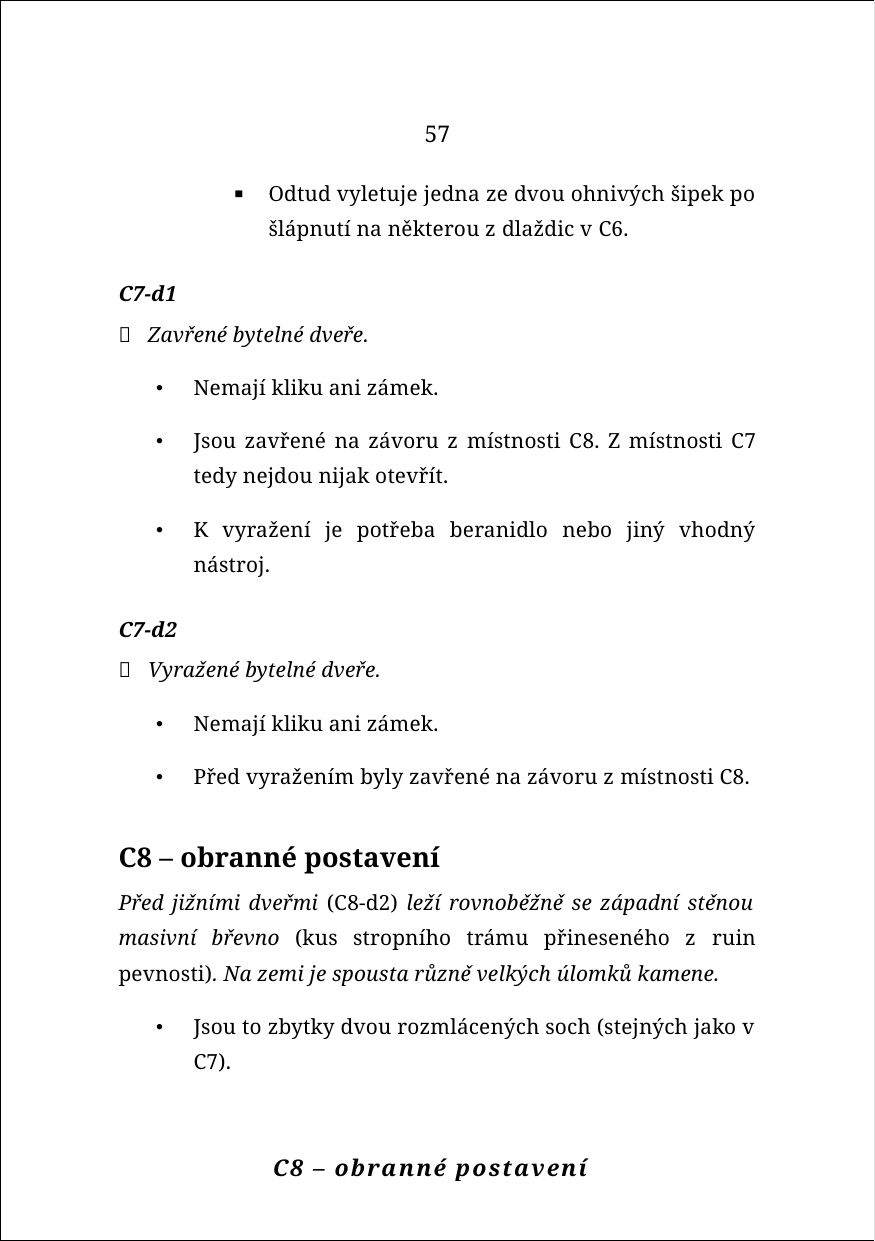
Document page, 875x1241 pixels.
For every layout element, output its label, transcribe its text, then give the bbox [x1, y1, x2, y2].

text Před jižními dveřmi (C8-d2) leží rovnoběžně se západní stěnou masivní břevno (kus stropního trámu přineseného z⁠ ruin pevnosti). Na zemi je spousta různě velkých úlomků kamene. [118, 888, 756, 987]
list Jsou to zbytky dvou rozmlácených soch (stejných jako v⁠ C7). [156, 1012, 756, 1076]
list Jsou zavřené na závoru z⁠ místnosti C8. Z⁠ místnosti C7 tedy nejdou nijak otevřít. [156, 426, 756, 490]
list Před vyražením byly zavřené na závoru z⁠ místnosti C8. [156, 762, 756, 791]
list K⁠ vyražení je potřeba beranidlo nebo jiný vhodný nástroj. [156, 515, 756, 579]
text 🚪 Zavřené bytelné dveře. [118, 320, 756, 348]
subtitle C7-d1 [118, 279, 756, 308]
subtitle C8 – obranné postavení [118, 839, 756, 876]
list Odtud vyletuje jedna ze dvou ohnivých šipek po šlápnutí na některou z⁠ dlaždic v⁠ C6. [231, 179, 756, 243]
list Nemají kliku ani zámek. [156, 373, 756, 401]
subtitle C7-d2 [118, 615, 756, 644]
list Nemají kliku ani zámek. [156, 709, 756, 737]
text 🚪 Vyražené bytelné dveře. [118, 656, 756, 684]
